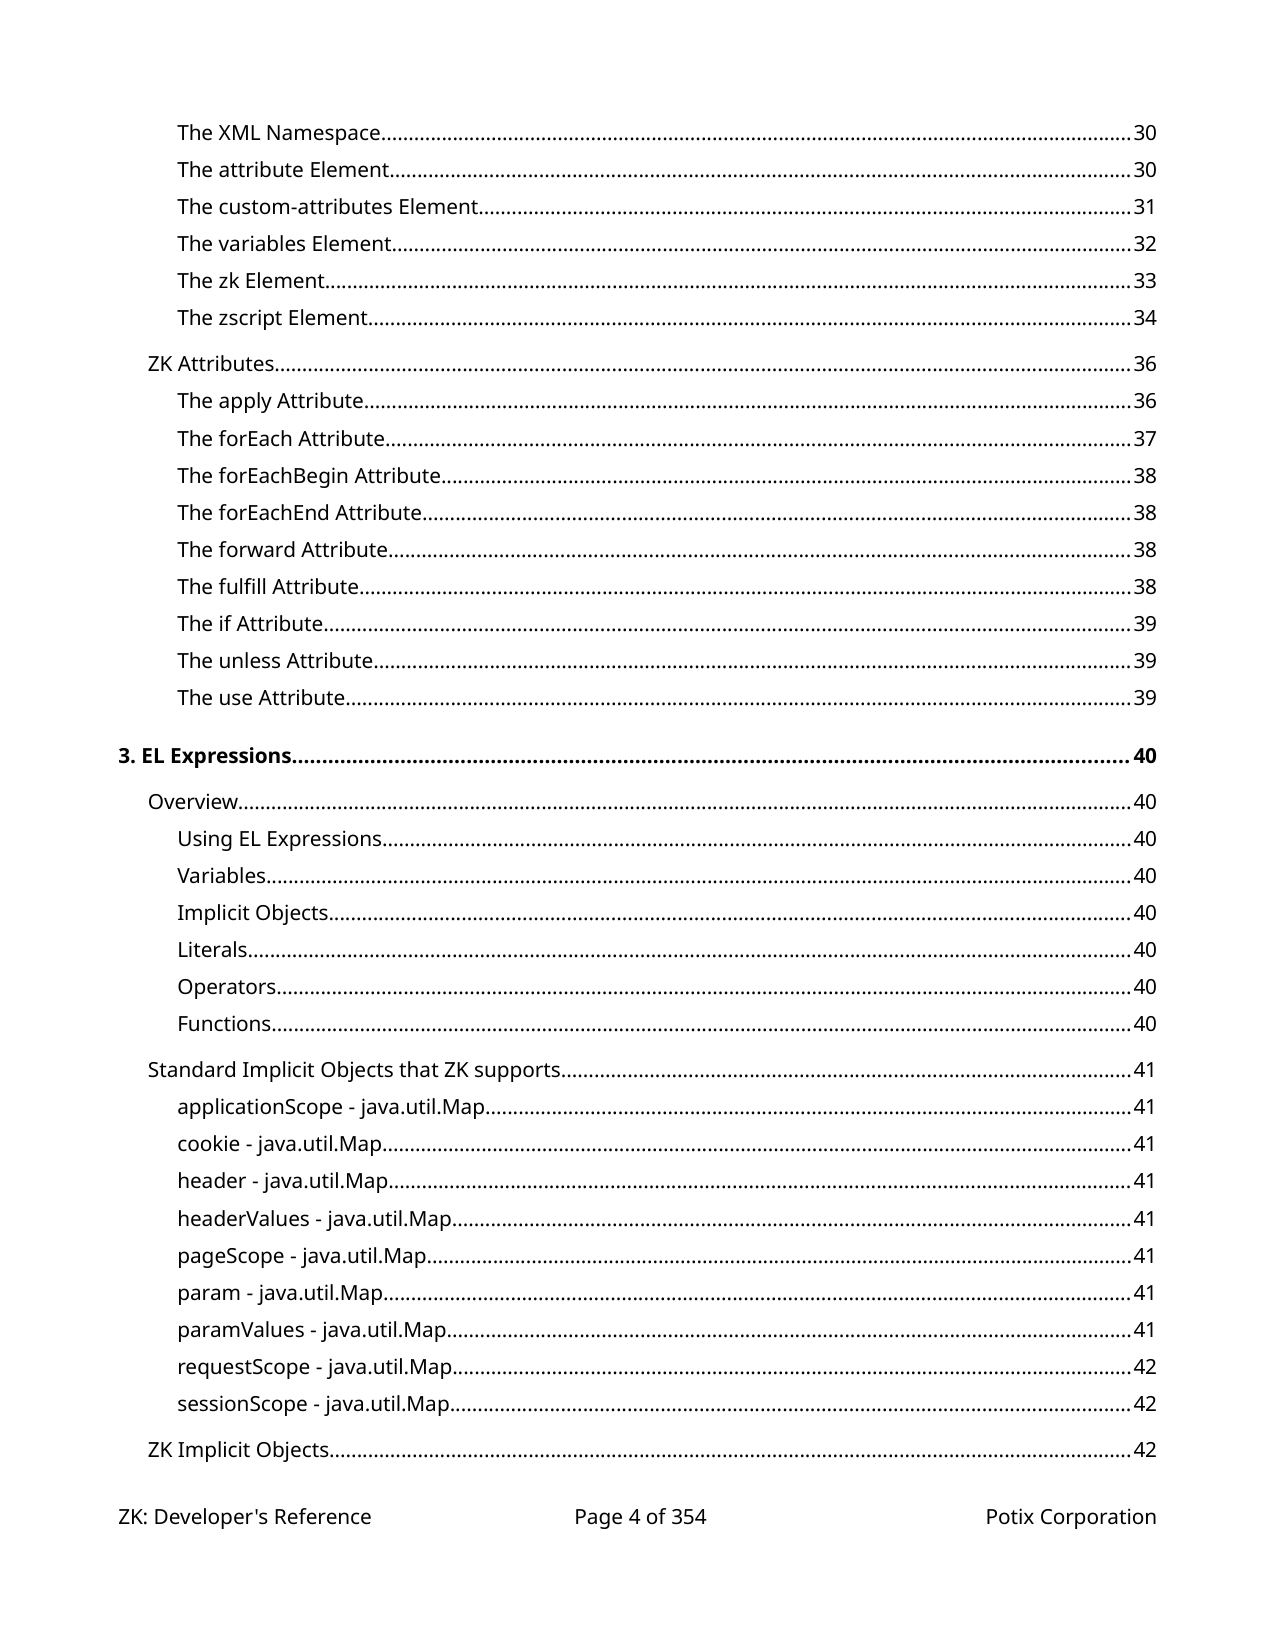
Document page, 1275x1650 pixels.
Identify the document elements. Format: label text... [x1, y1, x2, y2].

text Using EL Expressions 40 [177, 824, 1157, 852]
text ZK Implicit Objects 42 [148, 1435, 1157, 1463]
text The forward Attribute 38 [177, 535, 1157, 563]
text paramValues - java.util.Map 41 [177, 1315, 1157, 1343]
text The forEach Attribute 37 [177, 424, 1157, 452]
text applicationScope - java.util.Map 41 [177, 1092, 1157, 1121]
text The fulfill Attribute 38 [177, 572, 1157, 600]
text The variables Element 32 [177, 229, 1157, 258]
text cookie - java.util.Map 41 [177, 1129, 1157, 1158]
text ZK Attributes 36 [148, 349, 1157, 378]
text sessionScope - java.util.Map 42 [177, 1389, 1157, 1417]
text param - java.util.Map 41 [177, 1278, 1157, 1306]
text The custom-attributes Element 31 [177, 192, 1157, 221]
text pageScope - java.util.Map 41 [177, 1241, 1157, 1269]
text The unless Attribute 39 [177, 646, 1157, 674]
text 3. EL Expressions 40 [118, 741, 1157, 769]
text The attribute Element 30 [177, 155, 1157, 183]
text The zk Element 33 [177, 266, 1157, 295]
text requestScope - java.util.Map 42 [177, 1352, 1157, 1380]
text The if Attribute 39 [177, 609, 1157, 637]
text Operators 40 [177, 972, 1157, 1001]
text header - java.util.Map 41 [177, 1167, 1157, 1195]
text The forEachBegin Attribute 38 [177, 461, 1157, 489]
text Literals 40 [177, 935, 1157, 963]
text Variables 40 [177, 861, 1157, 889]
text The apply Attribute 36 [177, 387, 1157, 415]
text The zscript Element 34 [177, 303, 1157, 332]
text The XML Namespace 30 [177, 118, 1157, 146]
text Standard Implicit Objects that ZK supports 41 [148, 1055, 1157, 1083]
text The forEachEnd Attribute 38 [177, 498, 1157, 526]
text Functions 40 [177, 1009, 1157, 1038]
text Overview 40 [148, 787, 1157, 815]
text The use Attribute 39 [177, 683, 1157, 711]
text headerValues - java.util.Map 41 [177, 1204, 1157, 1232]
text Implicit Objects 40 [177, 898, 1157, 926]
